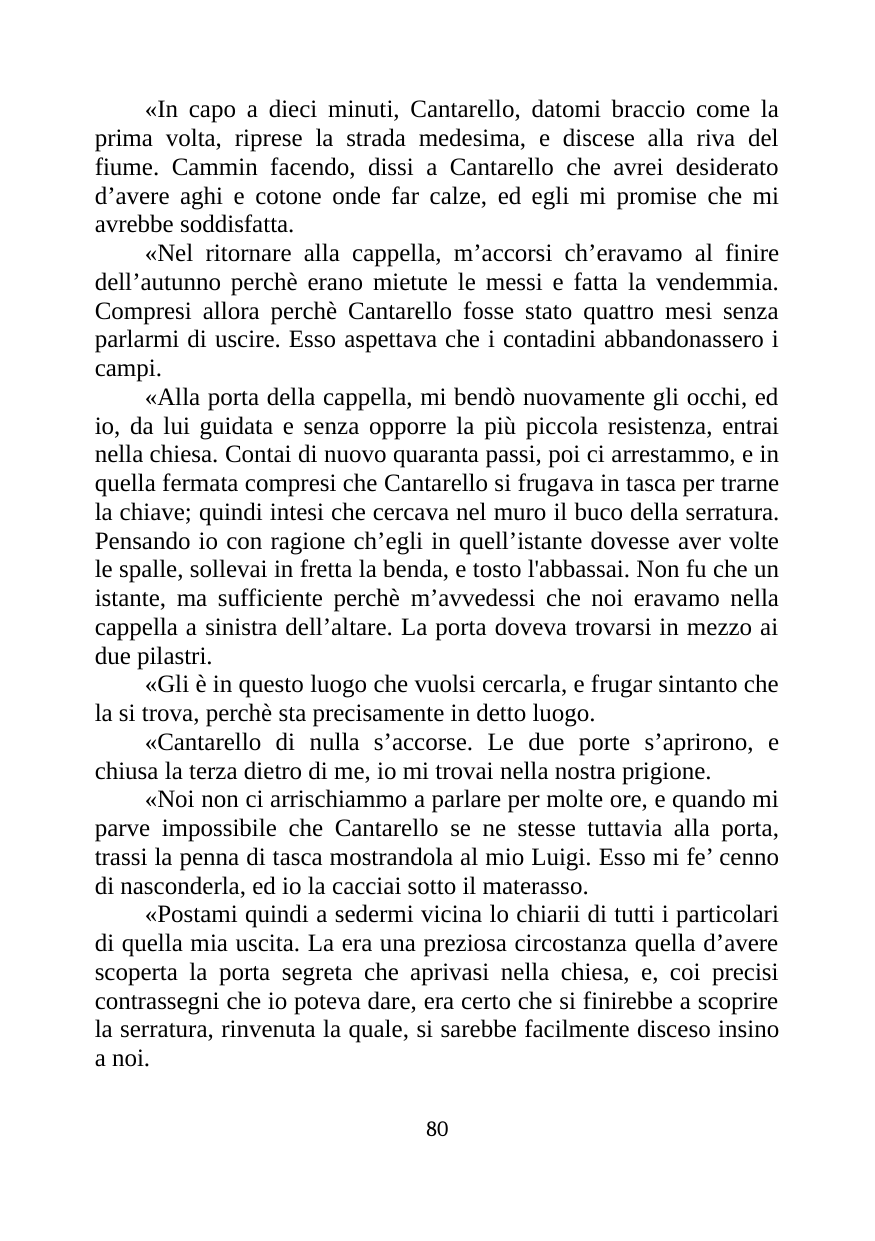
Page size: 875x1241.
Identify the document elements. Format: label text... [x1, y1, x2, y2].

text «Nel ritornare alla cappella, m’accorsi ch’eravamo al finire dell’autunno perchè erano mietute le messi e fatta la vendemmia. Compresi allora perchè Cantarello fosse stato quattro mesi senza parlarmi di uscire. Esso aspettava che i contadini abbandonassero i campi. [94, 238, 779, 382]
text «Postami quindi a sedermi vicina lo chiarii di tutti i particolari di quella mia uscita. La era una preziosa circostanza quella d’avere scoperta la porta segreta che aprivasi nella chiesa, e, coi precisi contrassegni che io poteva dare, era certo che si finirebbe a scoprire la serratura, rinvenuta la quale, si sarebbe facilmente disceso insino a noi. [94, 899, 779, 1072]
text «In capo a dieci minuti, Cantarello, datomi braccio come la prima volta, riprese la strada medesima, e discese alla riva del fiume. Cammin facendo, dissi a Cantarello che avrei desiderato d’avere aghi e cotone onde far calze, ed egli mi promise che mi avrebbe soddisfatta. [94, 94, 779, 238]
text «Noi non ci arrischiammo a parlare per molte ore, e quando mi parve impossibile che Cantarello se ne stesse tuttavia alla porta, trassi la penna di tasca mostrandola al mio Luigi. Esso mi fe’ cenno di nasconderla, ed io la cacciai sotto il materasso. [94, 784, 779, 899]
text «Alla porta della cappella, mi bendò nuovamente gli occhi, ed io, da lui guidata e senza opporre la più piccola resistenza, entrai nella chiesa. Contai di nuovo quaranta passi, poi ci arrestammo, e in quella fermata compresi che Cantarello si frugava in tasca per trarne la chiave; quindi intesi che cercava nel muro il buco della serratura. Pensando io con ragione ch’egli in quell’istante dovesse aver volte le spalle, sollevai in fretta la benda, e tosto l'abbassai. Non fu che un istante, ma sufficiente perchè m’avvedessi che noi eravamo nella cappella a sinistra dell’altare. La porta doveva trovarsi in mezzo ai due pilastri. [94, 382, 779, 669]
text «Cantarello di nulla s’accorse. Le due porte s’aprirono, e chiusa la terza dietro di me, io mi trovai nella nostra prigione. [94, 727, 779, 784]
text «Gli è in questo luogo che vuolsi cercarla, e frugar sintanto che la si trova, perchè sta precisamente in detto luogo. [94, 669, 779, 727]
